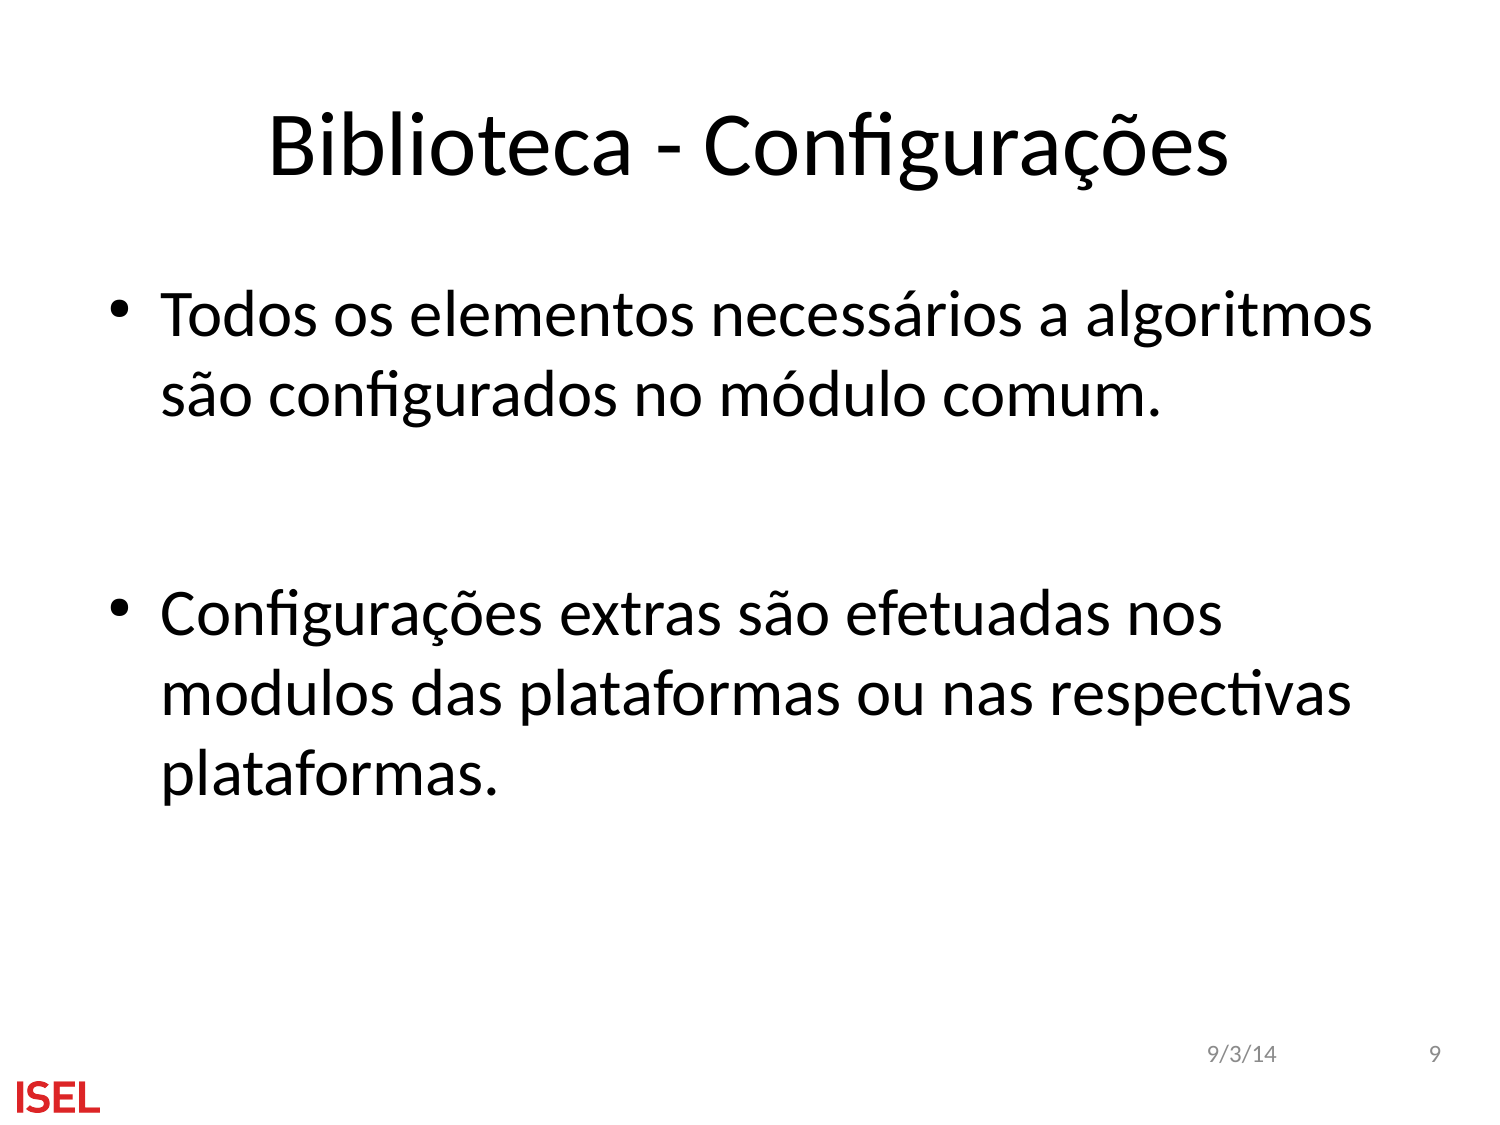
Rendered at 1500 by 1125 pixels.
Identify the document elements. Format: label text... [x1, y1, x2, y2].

picture [17, 1081, 100, 1113]
title Biblioteca - Configurações [75, 45, 1425, 233]
list Todos os elementos necessários a algoritmos são configurados no módulo comum. Configurações extras são efetuadas nos modulos das plataformas ou nas respectivas plataformas. [75, 262, 1425, 1005]
slide_number 9/3/14 [1191, 1033, 1340, 1071]
slide_number [1347, 1033, 1457, 1071]
